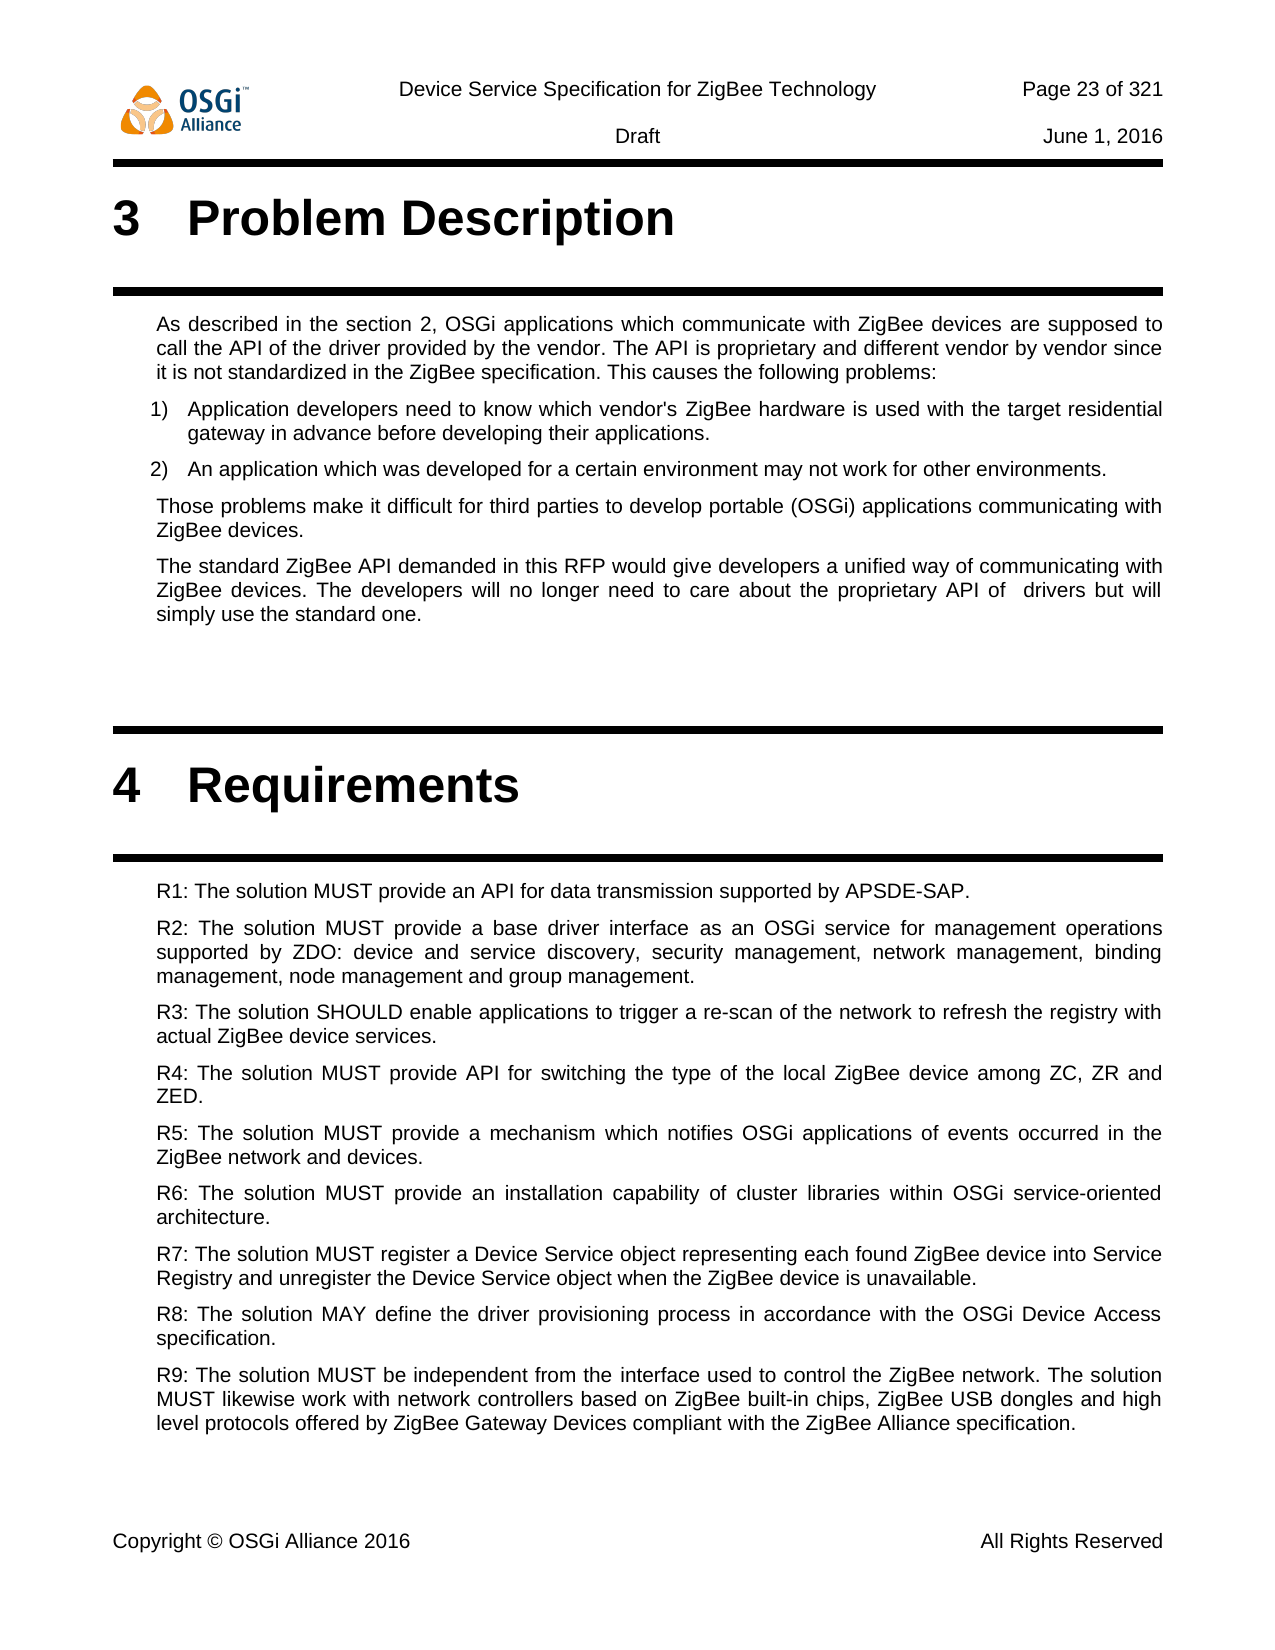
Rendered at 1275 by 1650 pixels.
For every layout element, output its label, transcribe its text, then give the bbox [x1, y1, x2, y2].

text R2: The solution MUST provide a base driver interface as an OSGi service for management operations supported by ZDO: device and service discovery, security management, network management, binding management, node management and group management. [156, 916, 1163, 987]
text R6: The solution MUST provide an installation capability of cluster libraries within OSGi service-oriented architecture. [156, 1181, 1163, 1229]
text R5: The solution MUST provide a mechanism which notifies OSGi applications of events occurred in the ZigBee network and devices. [156, 1121, 1163, 1169]
text The standard ZigBee API demanded in this RFP would give developers a unified way of communicating with ZigBee devices. The developers will no longer need to care about the proprietary API of drivers but will simply use the standard one. [156, 554, 1163, 626]
text R9: The solution MUST be independent from the interface used to control the ZigBee network. The solution MUST likewise work with network controllers based on ZigBee built-in chips, ZigBee USB dongles and high level protocols offered by ZigBee Gateway Devices compliant with the ZigBee Alliance specification. [156, 1362, 1163, 1434]
picture [113, 78, 257, 142]
text As described in the section 2, OSGi applications which communicate with ZigBee devices are supposed to call the API of the driver provided by the vendor. The API is proprietary and different vendor by vendor since it is not standardized in the ZigBee specification. This causes the following problems: [156, 312, 1163, 384]
text Those problems make it difficult for third parties to develop portable (OSGi) applications communicating with ZigBee devices. [156, 493, 1163, 541]
text R8: The solution MAY define the driver provisioning process in accordance with the OSGi Device Access specification. [156, 1302, 1163, 1350]
text R4: The solution MUST provide API for switching the type of the local ZigBee device among ZC, ZR and ZED. [156, 1060, 1163, 1108]
subtitle Requirements [112, 727, 1163, 862]
text R7: The solution MUST register a Device Service object representing each found ZigBee device into Service Registry and unregister the Device Service object when the ZigBee device is unavailable. [156, 1242, 1163, 1289]
list An application which was developed for a certain environment may not work for other environments. [150, 457, 1163, 481]
text R1: The solution MUST provide an API for data transmission supported by APSDE-SAP. [156, 879, 1163, 903]
text R3: The solution SHOULD enable applications to trigger a re-scan of the network to refresh the registry with actual ZigBee device services. [156, 1000, 1163, 1048]
list Application developers need to know which vendor's ZigBee hardware is used with the target residential gateway in advance before developing their applications. [150, 397, 1163, 444]
subtitle Problem Description [112, 160, 1163, 296]
